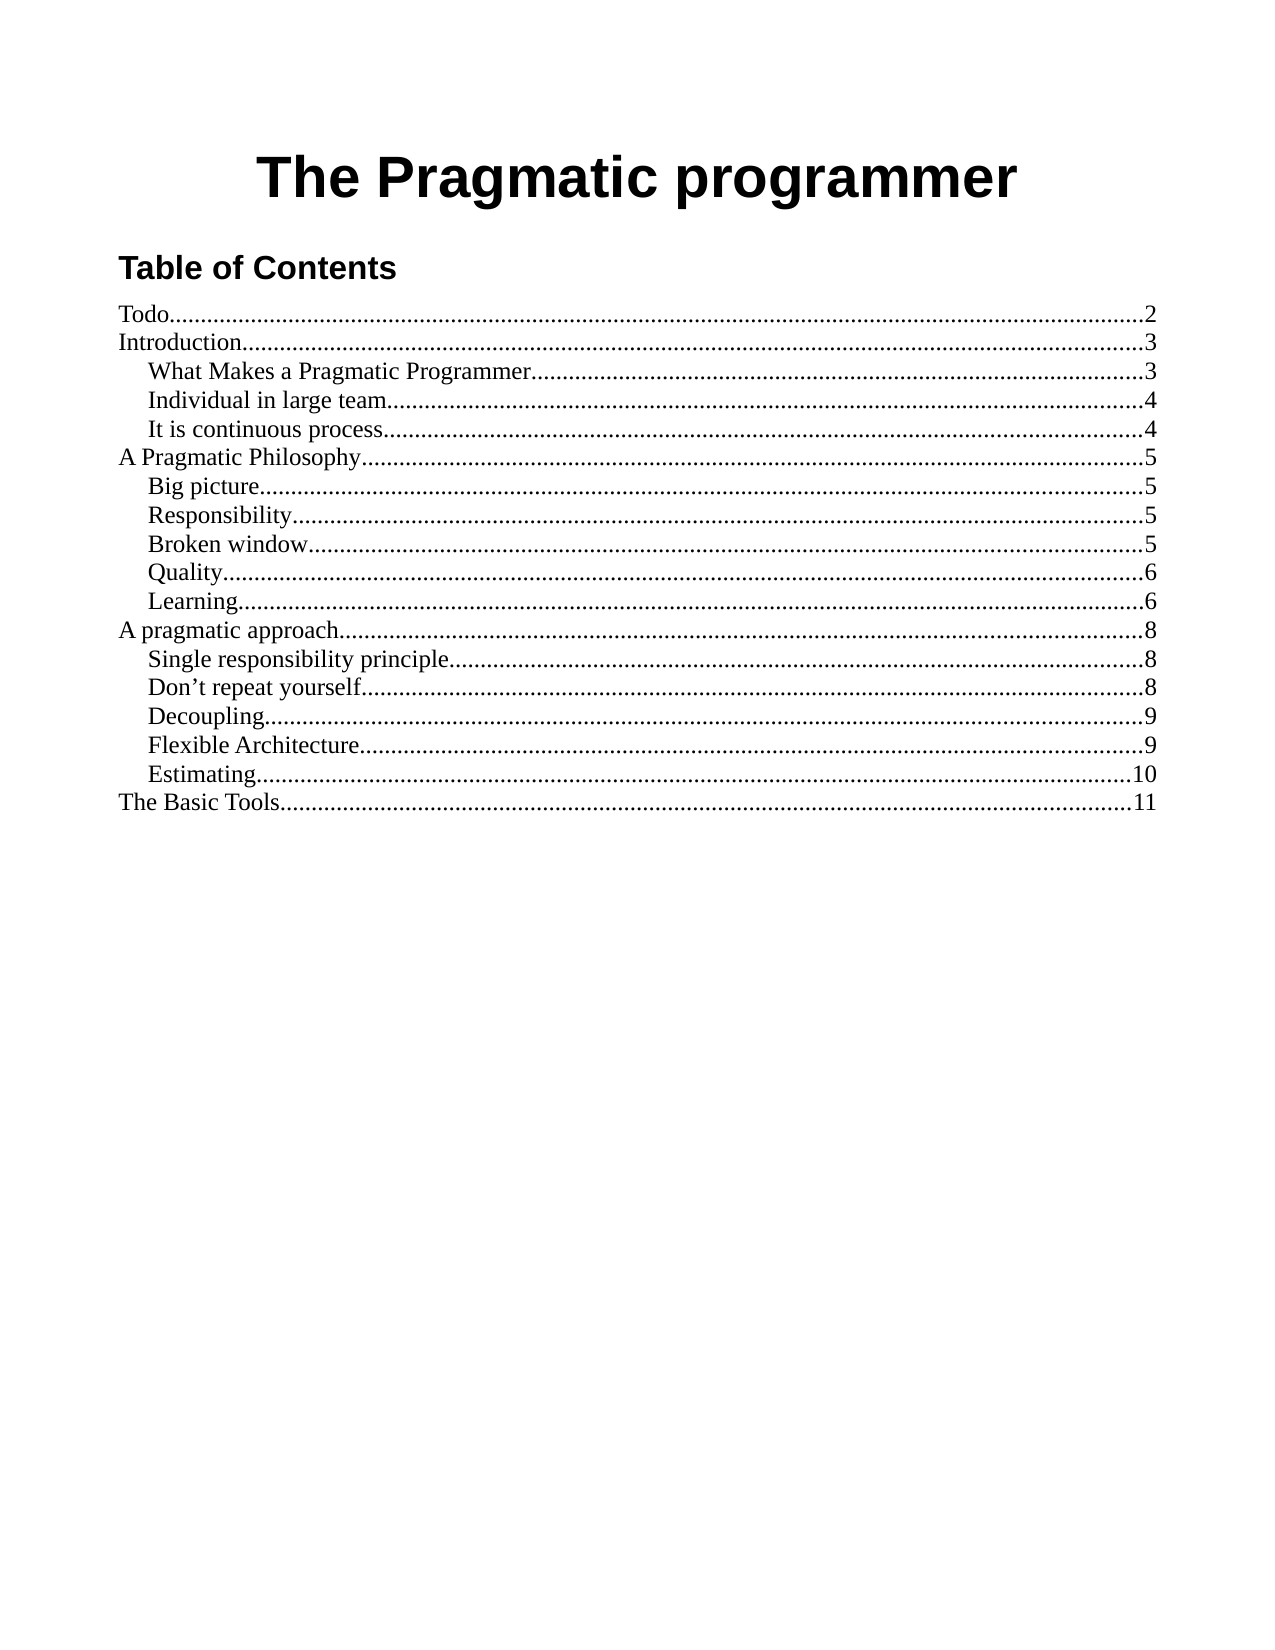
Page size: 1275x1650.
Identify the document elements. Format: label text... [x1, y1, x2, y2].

text Don’t repeat yourself 8 [148, 672, 1157, 701]
text Learning 6 [148, 586, 1157, 615]
text Decoupling 9 [148, 701, 1157, 730]
text Single responsibility principle 8 [148, 644, 1157, 672]
text It is continuous process 4 [148, 414, 1157, 442]
text Individual in large team 4 [148, 385, 1157, 414]
text A pragmatic approach 8 [118, 615, 1157, 644]
text Todo 2 [118, 299, 1157, 327]
text A Pragmatic Philosophy 5 [118, 442, 1157, 471]
text Big picture 5 [148, 471, 1157, 500]
text The Basic Tools 11 [118, 787, 1157, 816]
text Broken window 5 [148, 529, 1157, 557]
text What Makes a Pragmatic Programmer 3 [148, 356, 1157, 385]
title The Pragmatic programmer [118, 143, 1157, 210]
text Quality 6 [148, 557, 1157, 586]
text Responsibility 5 [148, 500, 1157, 529]
text Flexible Architecture 9 [148, 730, 1157, 759]
text Introduction 3 [118, 327, 1157, 356]
text Estimating 10 [148, 759, 1157, 787]
subtitle Table of Contents [118, 248, 1157, 286]
